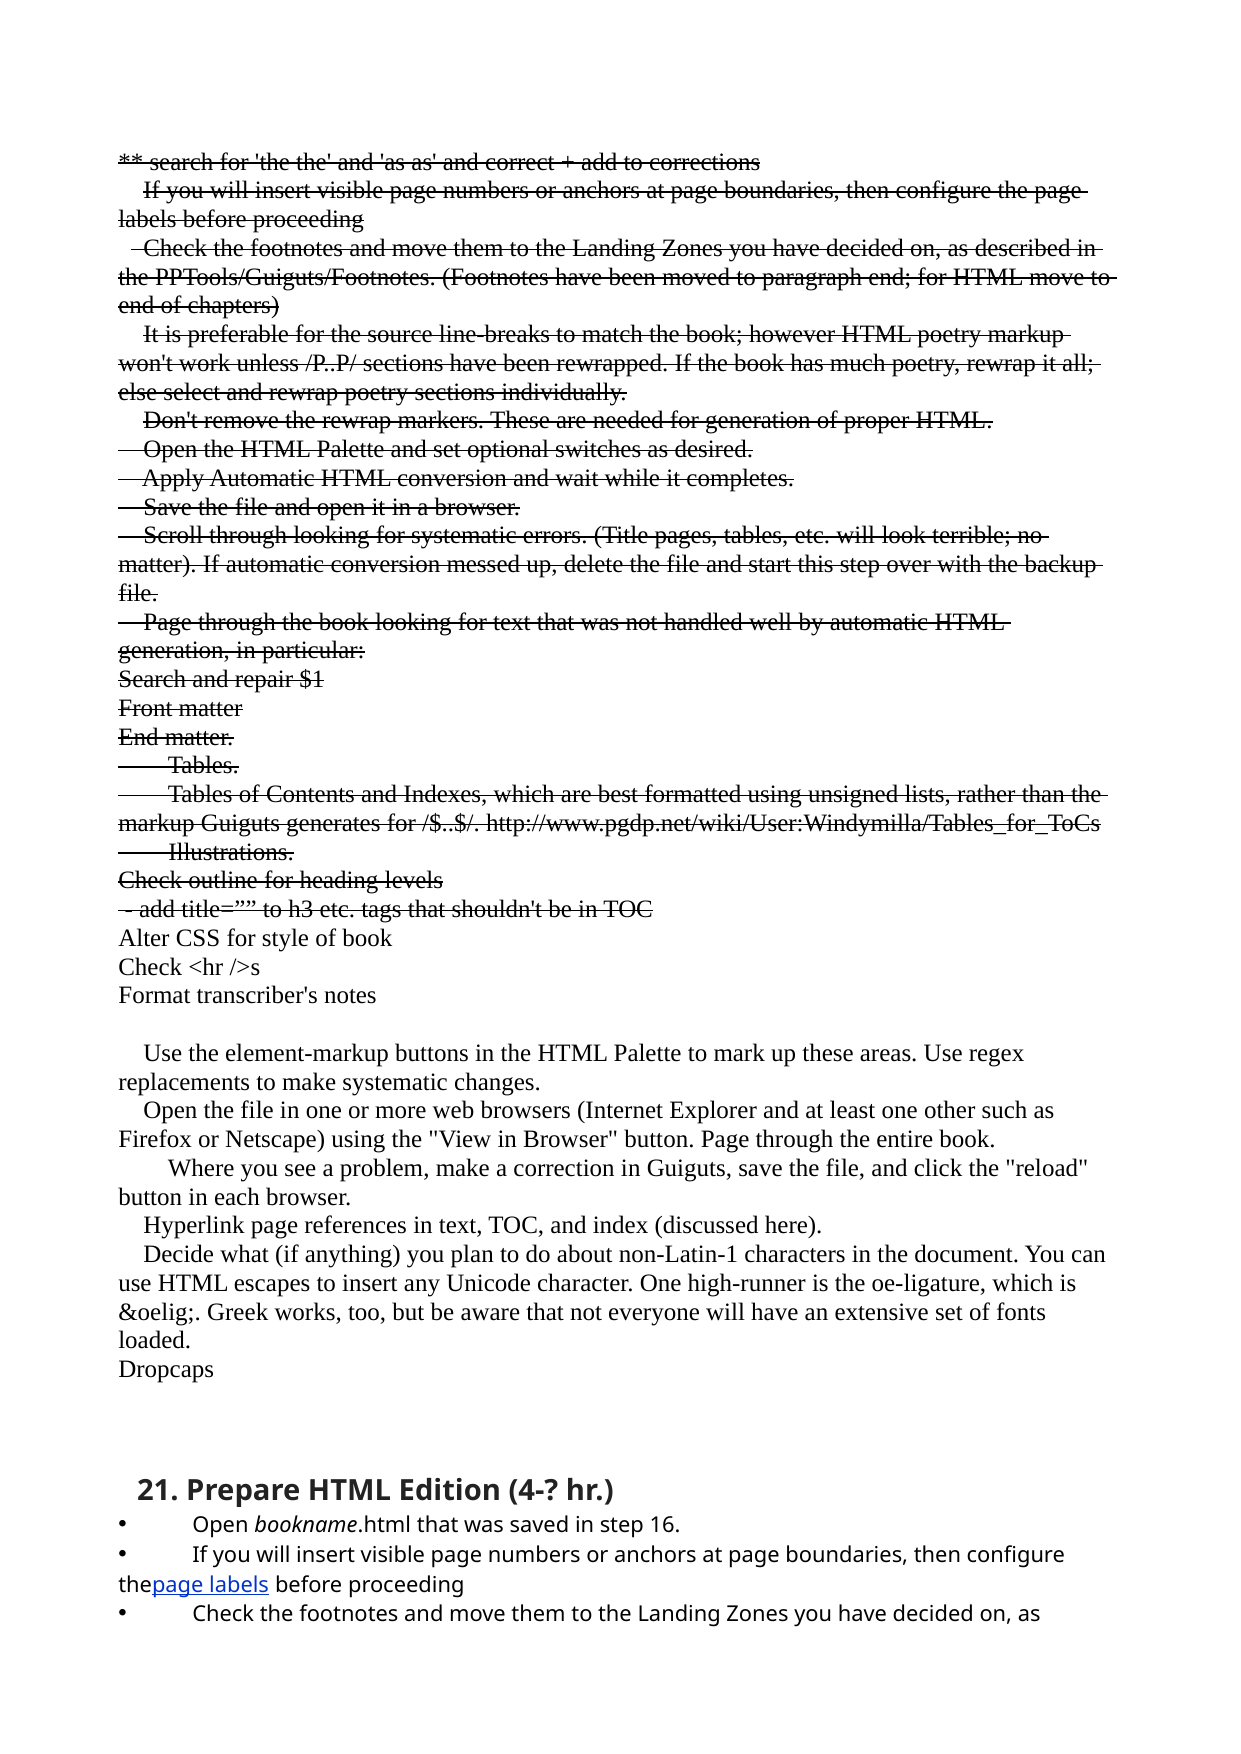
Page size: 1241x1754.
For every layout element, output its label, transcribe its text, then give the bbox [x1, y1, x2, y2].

text - add title=”” to h3 etc. tags that shouldn't be in TOC [118, 894, 1122, 923]
text Hyperlink page references in text, TOC, and index (discussed here). [118, 1211, 1122, 1239]
text Alter CSS for style of book [118, 923, 1122, 952]
text Open the HTML Palette and set optional switches as desired. [118, 434, 1122, 463]
text Where you see a problem, make a correction in Guiguts, save the file, and click the "reload" button in each browser. [118, 1153, 1122, 1211]
text If you will insert visible page numbers or anchors at page boundaries, then configure the page labels before proceeding [118, 176, 1122, 233]
text Use the element-markup buttons in the HTML Palette to mark up these areas. Use regex replacements to make systematic changes. [118, 1038, 1122, 1096]
text ** search for 'the the' and 'as as' and correct + add to corrections [118, 147, 1122, 176]
list If you will insert visible page numbers or anchors at page boundaries, then configure thepage labels before proceeding [118, 1539, 1122, 1598]
text Check the footnotes and move them to the Landing Zones you have decided on, as described in the PPTools/Guiguts/Footnotes. (Footnotes have been moved to paragraph end; for HTML move to end of chapters) [118, 233, 1122, 319]
text Illustrations. [118, 837, 1122, 866]
text Tables. [118, 751, 1122, 779]
text Don't remove the rewrap markers. These are needed for generation of proper HTML. [118, 406, 1122, 434]
list Open bookname.html that was saved in step 16. [118, 1509, 1122, 1539]
text 21. Prepare HTML Edition (4-? hr.) [118, 1469, 1122, 1509]
text Scroll through looking for systematic errors. (Title pages, tables, etc. will look terrible; no matter). If automatic conversion messed up, delete the file and start this step over with the backup file. [118, 521, 1122, 607]
text Check outline for heading levels [118, 866, 1122, 894]
text Search and repair $1 [118, 664, 1122, 693]
list Check the footnotes and move them to the Landing Zones you have decided on, as [118, 1598, 1122, 1628]
text End matter. [118, 722, 1122, 751]
text Front matter [118, 693, 1122, 722]
text Tables of Contents and Indexes, which are best formatted using unsigned lists, rather than the markup Guiguts generates for /$..$/. http://www.pgdp.net/wiki/User:Windymilla/Tables_for_ToCs [118, 779, 1122, 837]
text Page through the book looking for text that was not handled well by automatic HTML generation, in particular: [118, 607, 1122, 664]
text Save the file and open it in a browser. [118, 492, 1122, 521]
text Decide what (if anything) you plan to do about non-Latin-1 characters in the document. You can use HTML escapes to insert any Unicode character. One high-runner is the oe-ligature, which is &oelig;. Greek works, too, but be aware that not everyone will have an extensive set of fonts loaded. [118, 1239, 1122, 1354]
text It is preferable for the source line-breaks to match the book; however HTML poetry markup won't work unless /P..P/ sections have been rewrapped. If the book has much poetry, rewrap it all; else select and rewrap poetry sections individually. [118, 319, 1122, 406]
text Format transcriber's notes [118, 981, 1122, 1009]
text Open the file in one or more web browsers (Internet Explorer and at least one other such as Firefox or Netscape) using the "View in Browser" button. Page through the entire book. [118, 1096, 1122, 1153]
text Check <hr />s [118, 952, 1122, 981]
text Dropcaps [118, 1354, 1122, 1383]
text Apply Automatic HTML conversion and wait while it completes. [118, 463, 1122, 492]
